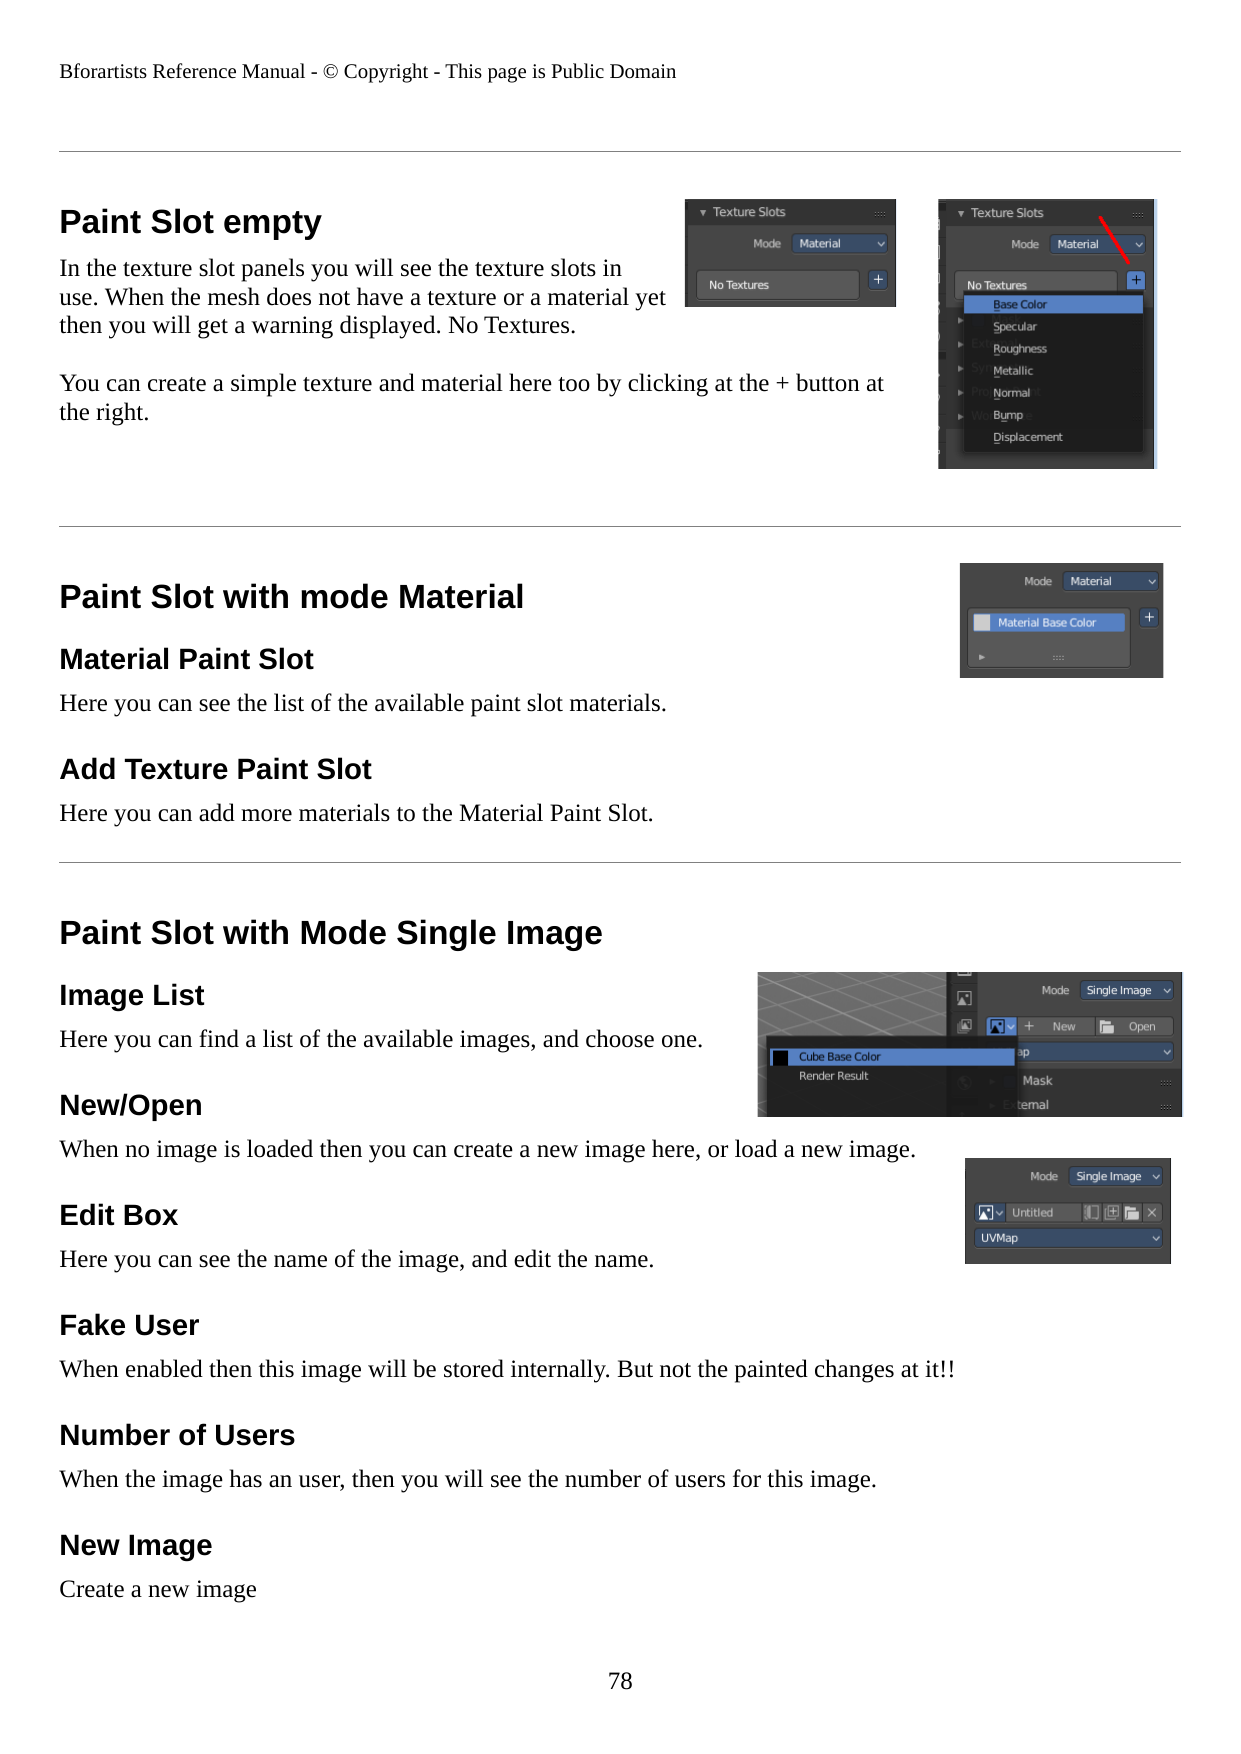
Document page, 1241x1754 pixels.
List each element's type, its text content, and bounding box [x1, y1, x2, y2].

subtitle [1158, 202, 1181, 240]
subtitle [897, 202, 938, 240]
text In the texture slot panels you will see the texture slots in use. When the mesh does not have a texture or a material yet then you will get a warning displayed. No Textures. [59, 253, 938, 339]
picture [959, 563, 1164, 678]
subtitle Number of Users [59, 1418, 1181, 1452]
text Here you can add more materials to the Material Paint Slot. [59, 798, 1181, 827]
subtitle Add Texture Paint Slot [59, 752, 1181, 786]
text You can create a simple texture and material here too by clicking at the + button at the right. [59, 368, 938, 425]
subtitle Fake User [59, 1308, 1181, 1342]
picture [757, 972, 1184, 1117]
text Here you can see the list of the available paint slot materials. [59, 688, 1181, 717]
text Create a new image [59, 1574, 1181, 1603]
subtitle Material Paint Slot [59, 642, 959, 676]
subtitle Paint Slot with mode Material [59, 577, 959, 615]
text When no image is loaded then you can create a new image here, or load a new image. [59, 1134, 1181, 1163]
subtitle New Image [59, 1528, 1181, 1561]
picture [938, 199, 1158, 469]
subtitle Image List [59, 978, 757, 1012]
text Here you can find a list of the available images, and choose one. [59, 1024, 757, 1053]
picture [684, 199, 897, 307]
subtitle [1172, 1198, 1181, 1232]
subtitle Edit Box [59, 1198, 965, 1232]
subtitle [1164, 642, 1181, 676]
text When enabled then this image will be stored internally. But not the painted changes at it!! [59, 1354, 1181, 1383]
subtitle Paint Slot empty [59, 202, 684, 240]
subtitle New/Open [59, 1088, 1181, 1122]
text Here you can see the name of the image, and edit the name. [59, 1244, 1181, 1273]
picture [965, 1158, 1172, 1264]
subtitle Paint Slot with Mode Single Image [59, 912, 1181, 951]
text When the image has an user, then you will see the number of users for this image. [59, 1464, 1181, 1493]
subtitle [1164, 577, 1181, 615]
